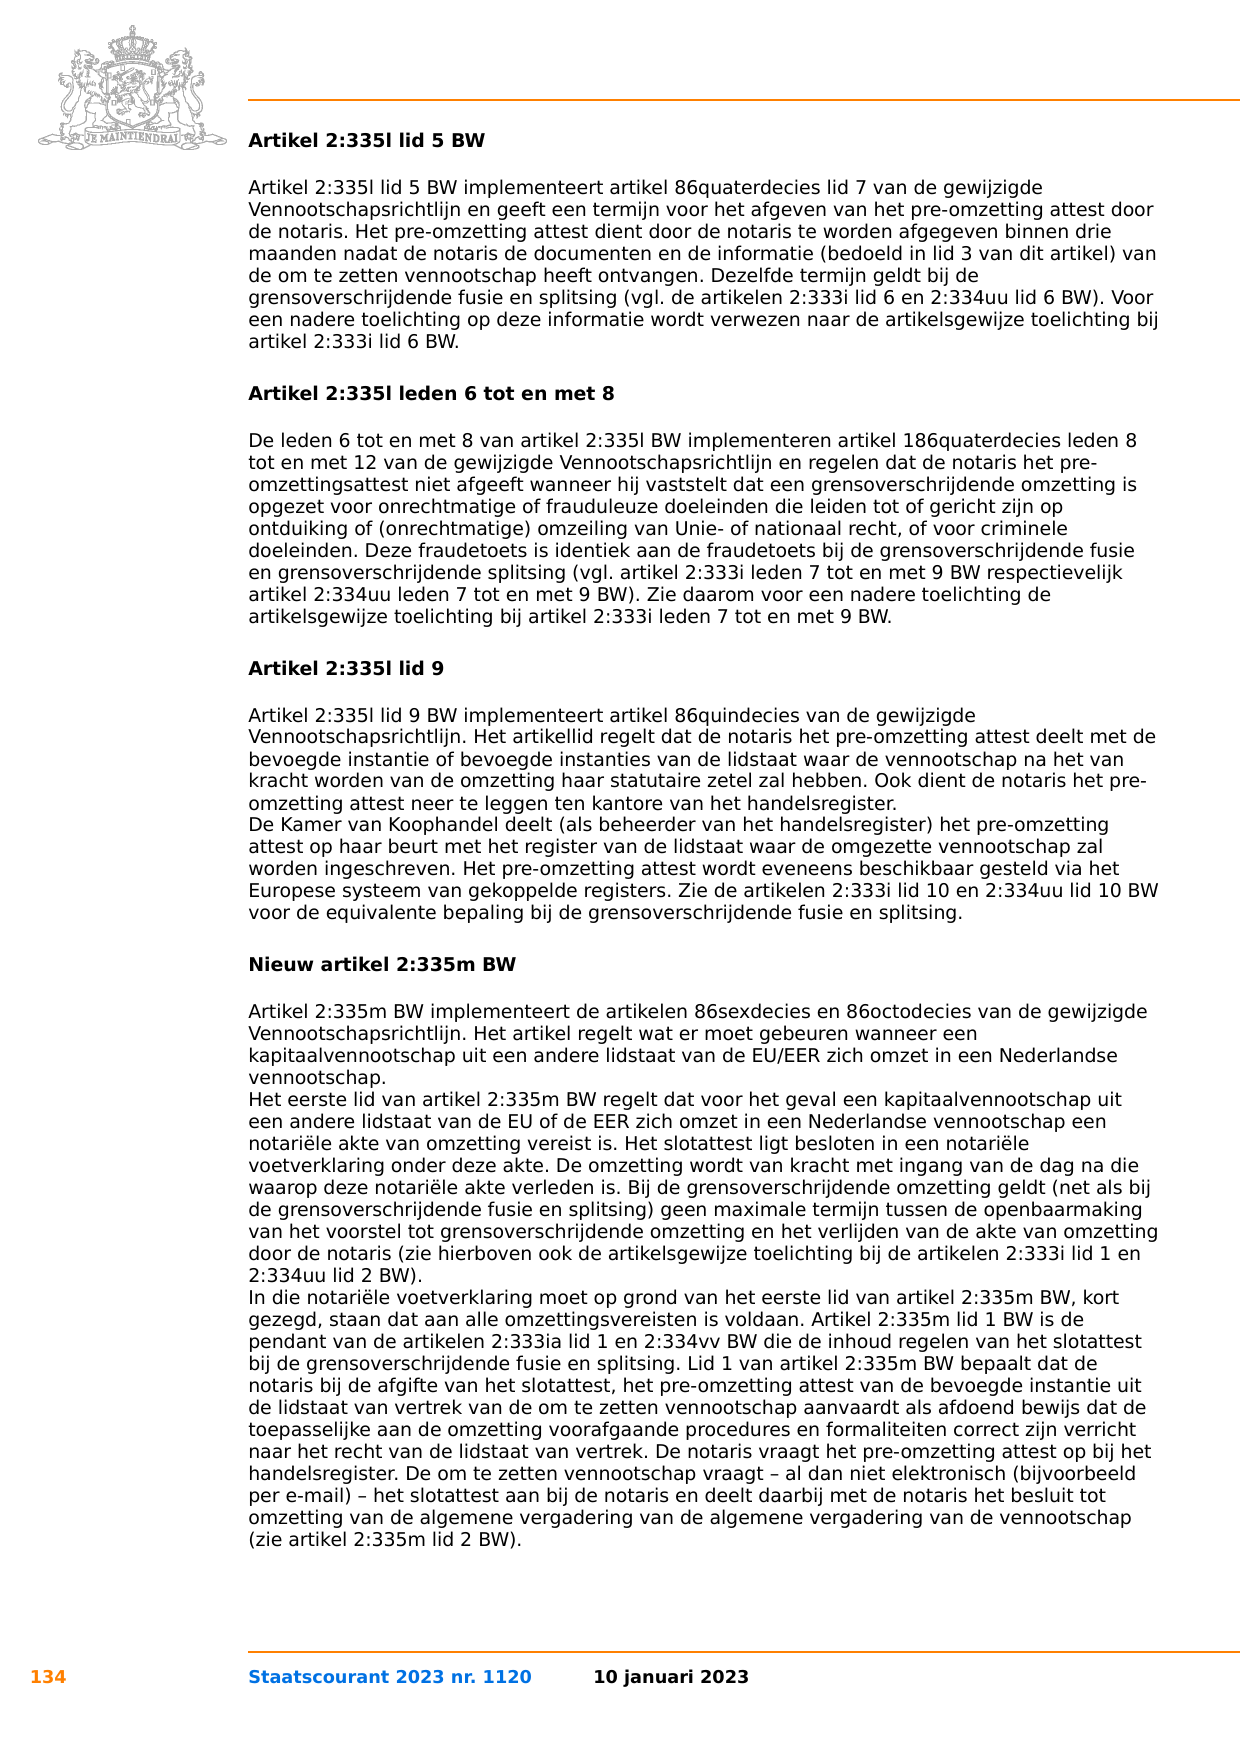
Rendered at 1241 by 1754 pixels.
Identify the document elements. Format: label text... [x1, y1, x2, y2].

subtitle Artikel 2:335l lid 5 BW [248, 130, 1163, 152]
text In die notariële voetverklaring moet op grond van het eerste lid van artikel 2:335m BW, kort gezegd, staan dat aan alle omzettingsvereisten is voldaan. Artikel 2:335m lid 1 BW is de pendant van de artikelen 2:333ia lid 1 en 2:334vv BW die de inhoud regelen van het slotattest bij de grensoverschrijdende fusie en splitsing. Lid 1 van artikel 2:335m BW bepaalt dat de notaris bij de afgifte van het slotattest, het pre-omzetting attest van de bevoegde instantie uit de lidstaat van vertrek van de om te zetten vennootschap aanvaardt als afdoend bewijs dat de toepasselijke aan de omzetting voorafgaande procedures en formaliteiten correct zijn verricht naar het recht van de lidstaat van vertrek. De notaris vraagt het pre-omzetting attest op bij het handelsregister. De om te zetten vennootschap vraagt – al dan niet elektronisch (bijvoorbeeld per e-mail) – het slotattest aan bij de notaris en deelt daarbij met de notaris het besluit tot omzetting van de algemene vergadering van de algemene vergadering van de vennootschap (zie artikel 2:335m lid 2 BW). [248, 1287, 1163, 1551]
text De Kamer van Koophandel deelt (als beheerder van het handelsregister) het pre-omzetting attest op haar beurt met het register van de lidstaat waar de omgezette vennootschap zal worden ingeschreven. Het pre-omzetting attest wordt eveneens beschikbaar gesteld via het Europese systeem van gekoppelde registers. Zie de artikelen 2:333i lid 10 en 2:334uu lid 10 BW voor de equivalente bepaling bij de grensoverschrijdende fusie en splitsing. [248, 814, 1163, 924]
subtitle Artikel 2:335l leden 6 tot en met 8 [248, 383, 1163, 405]
text Artikel 2:335l lid 9 BW implementeert artikel 86quindecies van de gewijzigde Vennootschapsrichtlijn. Het artikellid regelt dat de notaris het pre-omzetting attest deelt met de bevoegde instantie of bevoegde instanties van de lidstaat waar de vennootschap na het van kracht worden van de omzetting haar statutaire zetel zal hebben. Ook dient de notaris het pre-omzetting attest neer te leggen ten kantore van het handelsregister. [248, 704, 1163, 814]
text Het eerste lid van artikel 2:335m BW regelt dat voor het geval een kapitaalvennootschap uit een andere lidstaat van de EU of de EER zich omzet in een Nederlandse vennootschap een notariële akte van omzetting vereist is. Het slotattest ligt besloten in een notariële voetverklaring onder deze akte. De omzetting wordt van kracht met ingang van de dag na die waarop deze notariële akte verleden is. Bij de grensoverschrijdende omzetting geldt (net als bij de grensoverschrijdende fusie en splitsing) geen maximale termijn tussen de openbaarmaking van het voorstel tot grensoverschrijdende omzetting en het verlijden van de akte van omzetting door de notaris (zie hierboven ook de artikelsgewijze toelichting bij de artikelen 2:333i lid 1 en 2:334uu lid 2 BW). [248, 1089, 1163, 1287]
text Artikel 2:335m BW implementeert de artikelen 86sexdecies en 86octodecies van de gewijzigde Vennootschapsrichtlijn. Het artikel regelt wat er moet gebeuren wanneer een kapitaalvennootschap uit een andere lidstaat van de EU/EER zich omzet in een Nederlandse vennootschap. [248, 1001, 1163, 1089]
picture [38, 25, 227, 150]
text De leden 6 tot en met 8 van artikel 2:335l BW implementeren artikel 186quaterdecies leden 8 tot en met 12 van de gewijzigde Vennootschapsrichtlijn en regelen dat de notaris het pre-omzettingsattest niet afgeeft wanneer hij vaststelt dat een grensoverschrijdende omzetting is opgezet voor onrechtmatige of frauduleuze doeleinden die leiden tot of gericht zijn op ontduiking of (onrechtmatige) omzeiling van Unie- of nationaal recht, of voor criminele doeleinden. Deze fraudetoets is identiek aan de fraudetoets bij de grensoverschrijdende fusie en grensoverschrijdende splitsing (vgl. artikel 2:333i leden 7 tot en met 9 BW respectievelijk artikel 2:334uu leden 7 tot en met 9 BW). Zie daarom voor een nadere toelichting de artikelsgewijze toelichting bij artikel 2:333i leden 7 tot en met 9 BW. [248, 430, 1163, 627]
text Artikel 2:335l lid 5 BW implementeert artikel 86quaterdecies lid 7 van de gewijzigde Vennootschapsrichtlijn en geeft een termijn voor het afgeven van het pre-omzetting attest door de notaris. Het pre-omzetting attest dient door de notaris te worden afgegeven binnen drie maanden nadat de notaris de documenten en de informatie (bedoeld in lid 3 van dit artikel) van de om te zetten vennootschap heeft ontvangen. Dezelfde termijn geldt bij de grensoverschrijdende fusie en splitsing (vgl. de artikelen 2:333i lid 6 en 2:334uu lid 6 BW). Voor een nadere toelichting op deze informatie wordt verwezen naar de artikelsgewijze toelichting bij artikel 2:333i lid 6 BW. [248, 177, 1163, 353]
subtitle Artikel 2:335l lid 9 [248, 657, 1163, 679]
subtitle Nieuw artikel 2:335m BW [248, 954, 1163, 976]
